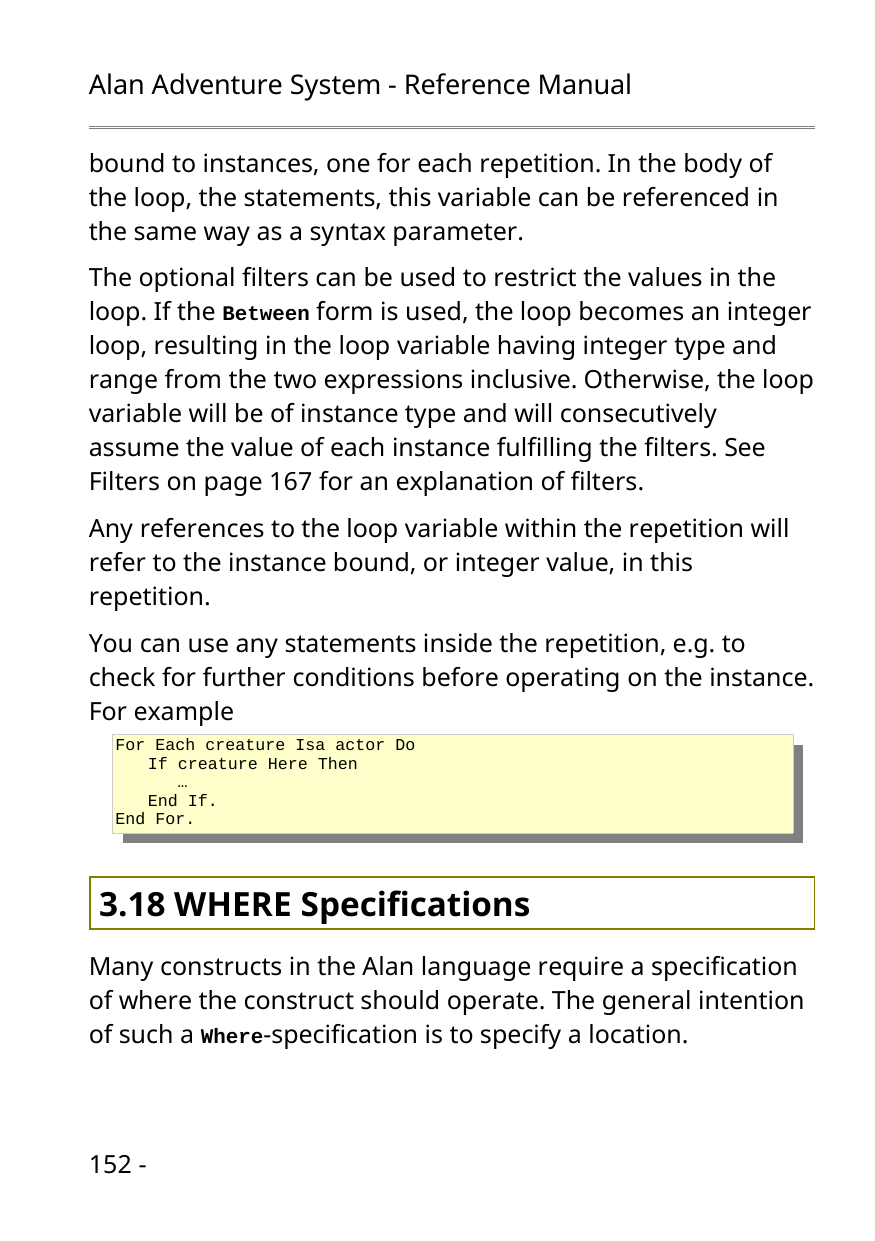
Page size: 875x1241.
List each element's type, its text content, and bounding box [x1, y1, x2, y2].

text Many constructs in the Alan language require a specification of where the construct should operate. The general intention of such a Where-specification is to specify a location. [88, 949, 815, 1051]
text For Each creature Isa actor Do If creature Here Then … End If. End For. [113, 735, 793, 833]
text The optional filters can be used to restrict the values in the loop. If the Between form is used, the loop becomes an integer loop, resulting in the loop variable having integer type and range from the two expressions inclusive. Otherwise, the loop variable will be of instance type and will consecutively assume the value of each instance fulfilling the filters. See Filters on page 131 for an explanation of filters. [88, 260, 815, 498]
text Any references to the loop variable within the repetition will refer to the instance bound, or integer value, in this repetition. [88, 511, 815, 613]
subtitle WHERE Specifications [91, 878, 814, 928]
text bound to instances, one for each repetition. In the body of the loop, the statements, this variable can be referenced in the same way as a syntax parameter. [88, 146, 815, 247]
text You can use any statements inside the repetition, e.g. to check for further conditions before operating on the instance. For example [88, 626, 815, 728]
